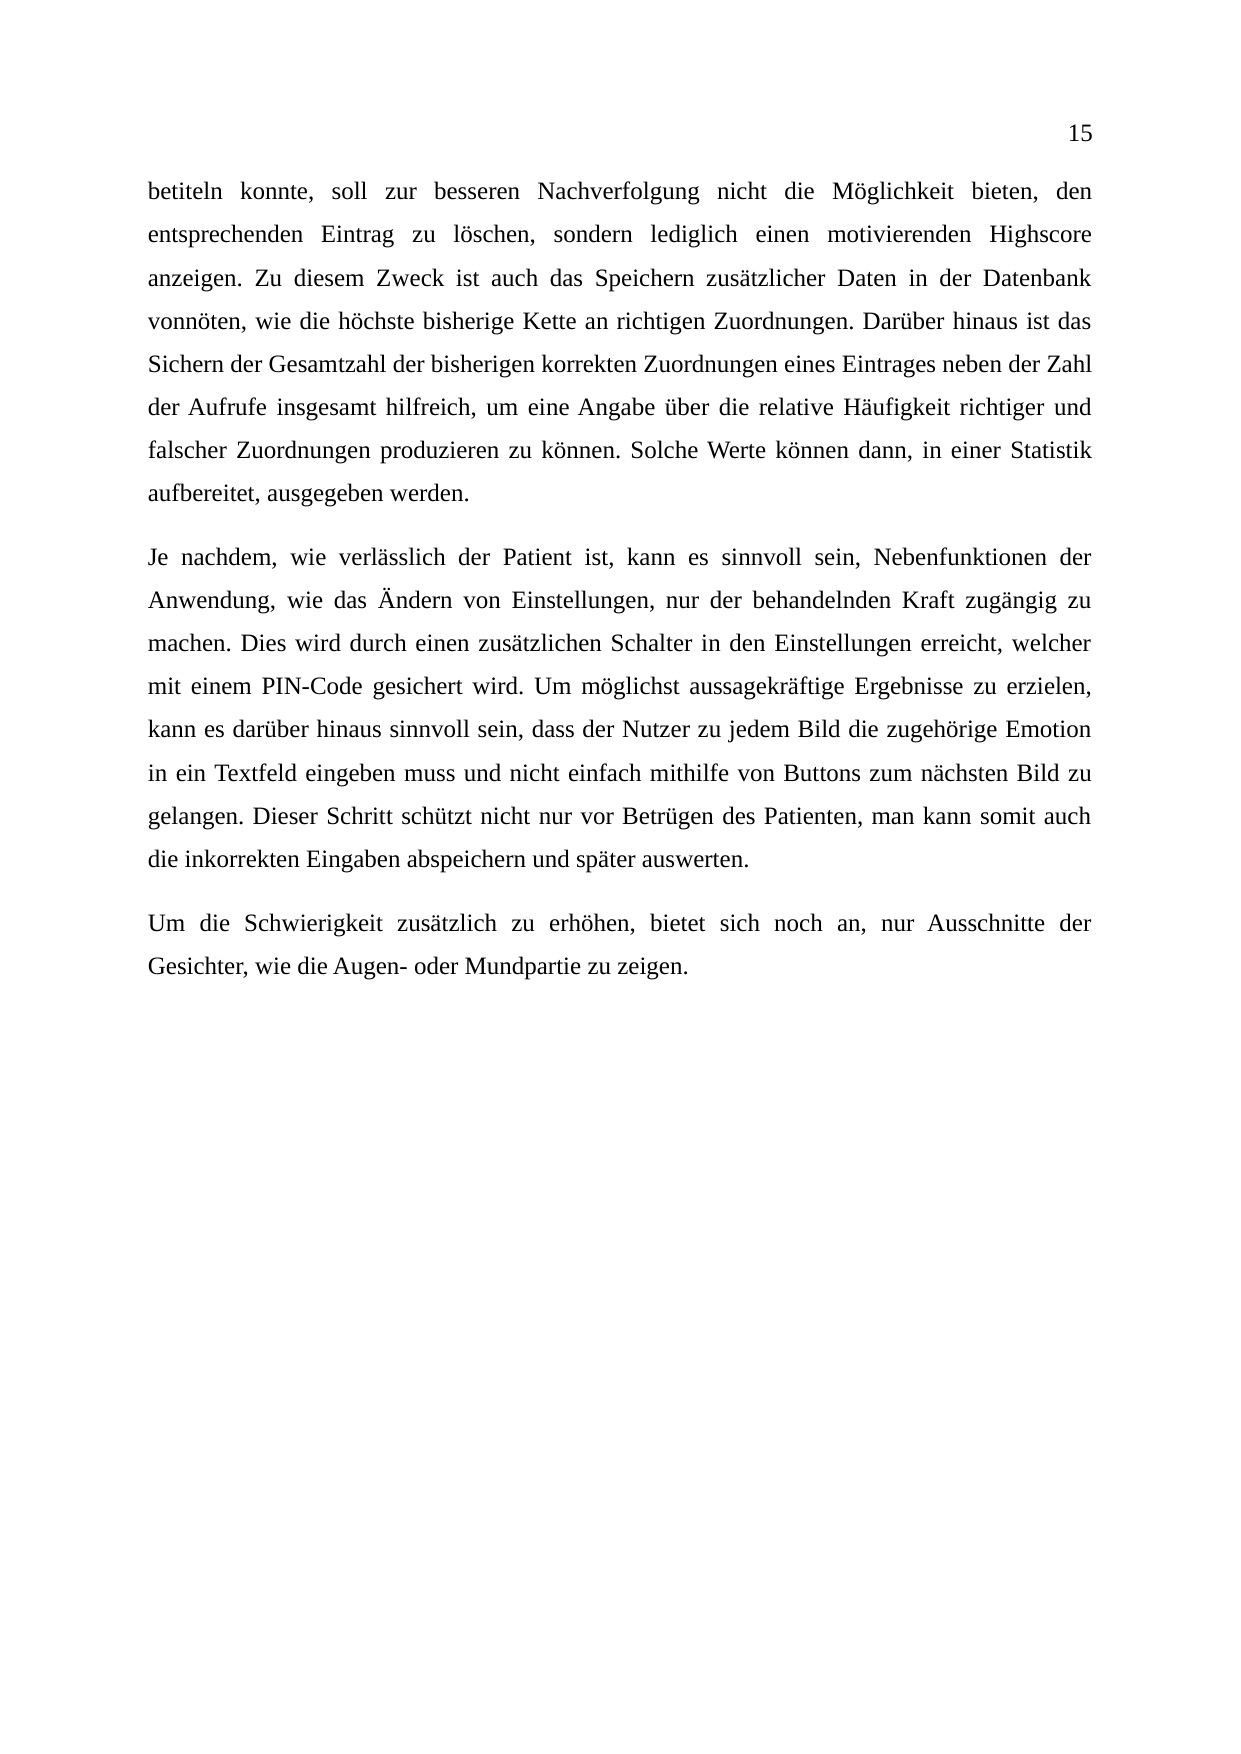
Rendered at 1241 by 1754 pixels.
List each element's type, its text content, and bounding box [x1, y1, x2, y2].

text betiteln konnte, soll zur besseren Nachverfolgung nicht die Möglichkeit bieten, den entsprechenden Eintrag zu löschen, sondern lediglich einen motivierenden Highscore anzeigen. Zu diesem Zweck ist auch das Speichern zusätzlicher Daten in der Datenbank vonnöten, wie die höchste bisherige Kette an richtigen Zuordnungen. Darüber hinaus ist das Sichern der Gesamtzahl der bisherigen korrekten Zuordnungen eines Eintrages neben der Zahl der Aufrufe insgesamt hilfreich, um eine Angabe über die relative Häufigkeit richtiger und falscher Zuordnungen produzieren zu können. Solche Werte können dann, in einer Statistik aufbereitet, ausgegeben werden. [148, 176, 1093, 507]
text Je nachdem, wie verlässlich der Patient ist, kann es sinnvoll sein, Nebenfunktionen der Anwendung, wie das Ändern von Einstellungen, nur der behandelnden Kraft zugängig zu machen. Dies wird durch einen zusätzlichen Schalter in den Einstellungen erreicht, welcher mit einem PIN-Code gesichert wird. Um möglichst aussagekräftige Ergebnisse zu erzielen, kann es darüber hinaus sinnvoll sein, dass der Nutzer zu jedem Bild die zugehörige Emotion in ein Textfeld eingeben muss und nicht einfach mithilfe von Buttons zum nächsten Bild zu gelangen. Dieser Schritt schützt nicht nur vor Betrügen des Patienten, man kann somit auch die inkorrekten Eingaben abspeichern und später auswerten. [148, 542, 1093, 873]
text Um die Schwierigkeit zusätzlich zu erhöhen, bietet sich noch an, nur Ausschnitte der Gesichter, wie die Augen- oder Mundpartie zu zeigen. [148, 908, 1093, 979]
